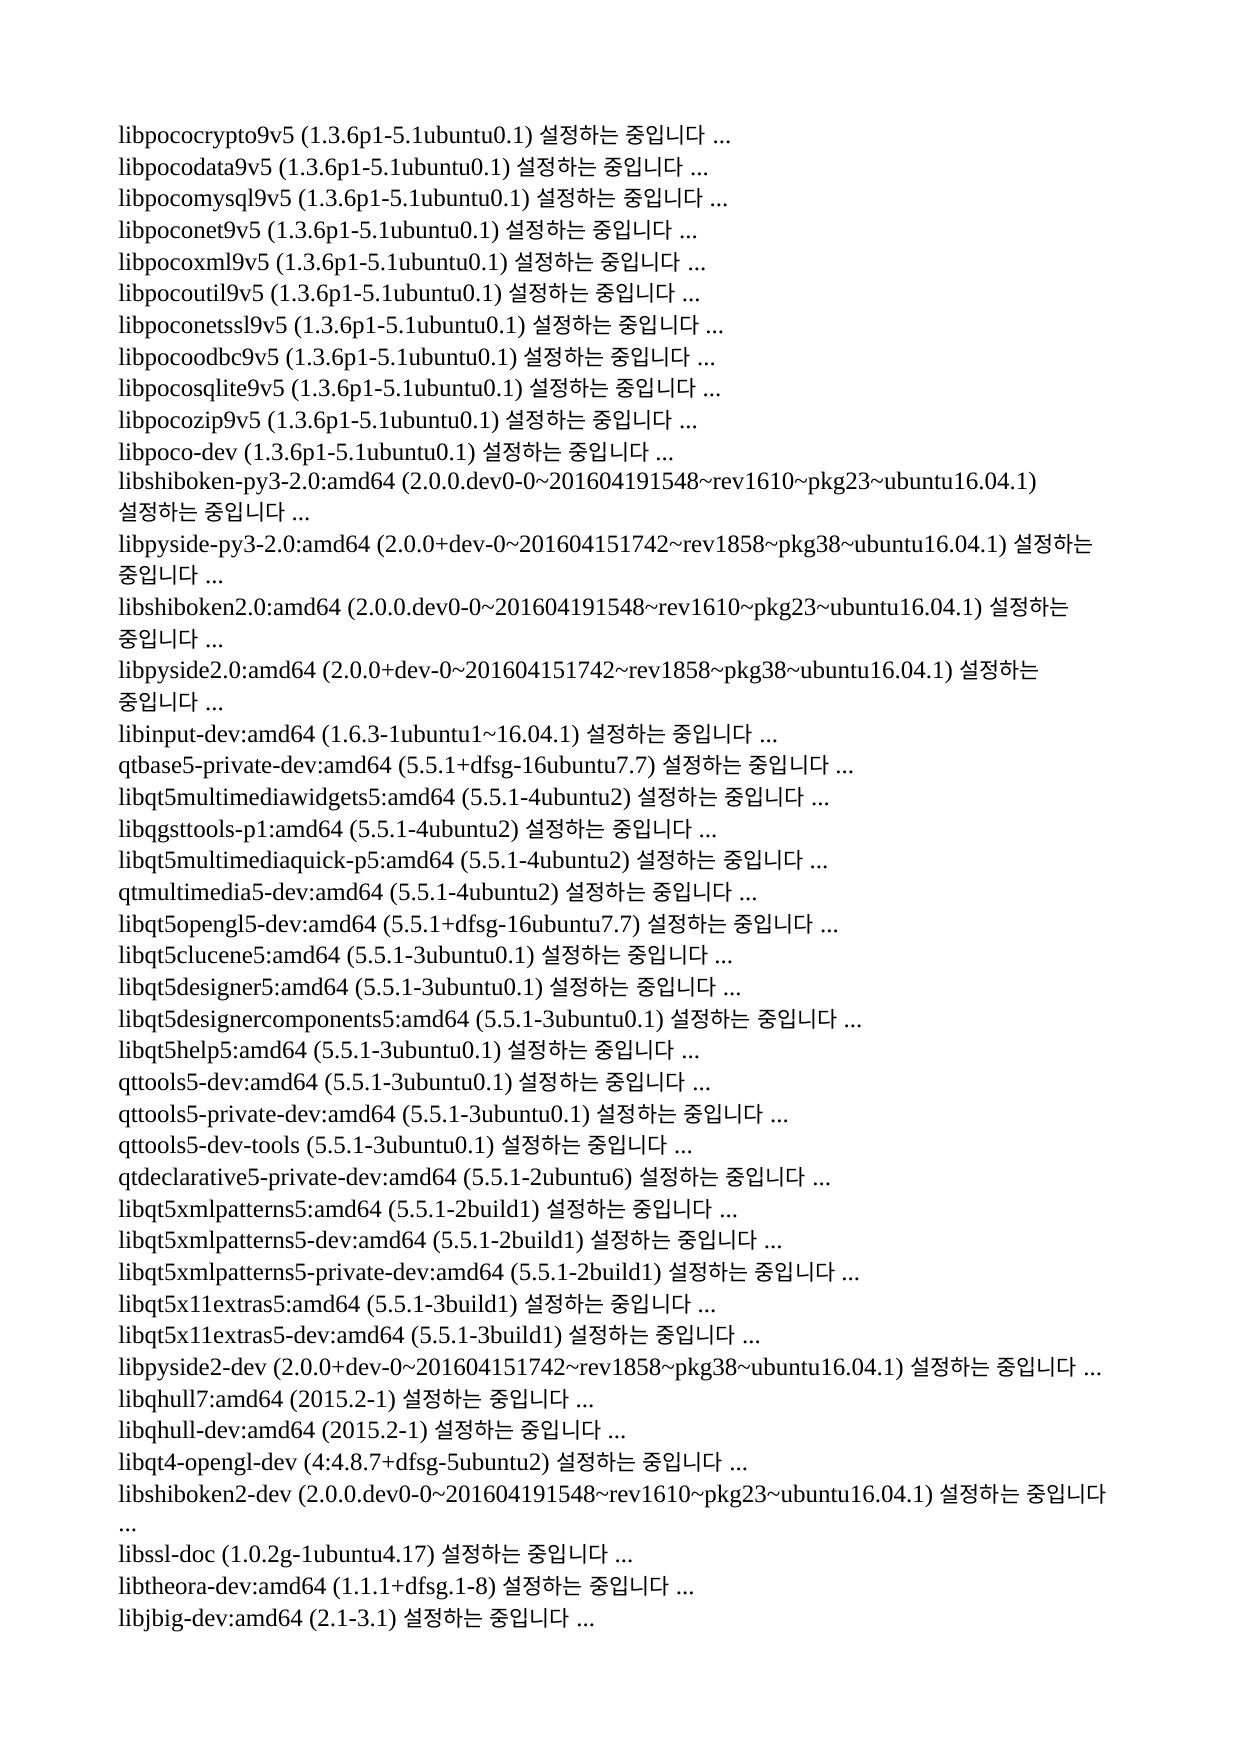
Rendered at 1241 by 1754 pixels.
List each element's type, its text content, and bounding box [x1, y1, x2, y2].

text libqt5x11extras5:amd64 (5.5.1-3build1) 설정하는 중입니다 ... [118, 1287, 1122, 1318]
text libqhull-dev:amd64 (2015.2-1) 설정하는 중입니다 ... [118, 1413, 1122, 1445]
text libinput-dev:amd64 (1.6.3-1ubuntu1~16.04.1) 설정하는 중입니다 ... [118, 717, 1122, 748]
text qtmultimedia5-dev:amd64 (5.5.1-4ubuntu2) 설정하는 중입니다 ... [118, 875, 1122, 907]
text libssl-doc (1.0.2g-1ubuntu4.17) 설정하는 중입니다 ... [118, 1537, 1122, 1569]
text libtheora-dev:amd64 (1.1.1+dfsg.1-8) 설정하는 중입니다 ... [118, 1569, 1122, 1601]
text libpocodata9v5 (1.3.6p1-5.1ubuntu0.1) 설정하는 중입니다 ... [118, 150, 1122, 181]
text libpyside2.0:amd64 (2.0.0+dev-0~201604151742~rev1858~pkg38~ubuntu16.04.1) 설정하는 중입니다 ... [118, 653, 1122, 717]
text libqgsttools-p1:amd64 (5.5.1-4ubuntu2) 설정하는 중입니다 ... [118, 812, 1122, 843]
text libqt5designercomponents5:amd64 (5.5.1-3ubuntu0.1) 설정하는 중입니다 ... [118, 1002, 1122, 1033]
text libpococrypto9v5 (1.3.6p1-5.1ubuntu0.1) 설정하는 중입니다 ... [118, 118, 1122, 150]
text libpocoxml9v5 (1.3.6p1-5.1ubuntu0.1) 설정하는 중입니다 ... [118, 245, 1122, 276]
text libjbig-dev:amd64 (2.1-3.1) 설정하는 중입니다 ... [118, 1601, 1122, 1632]
text libqt5x11extras5-dev:amd64 (5.5.1-3build1) 설정하는 중입니다 ... [118, 1318, 1122, 1350]
text libpocoutil9v5 (1.3.6p1-5.1ubuntu0.1) 설정하는 중입니다 ... [118, 276, 1122, 308]
text qttools5-dev-tools (5.5.1-3ubuntu0.1) 설정하는 중입니다 ... [118, 1128, 1122, 1160]
text libpocosqlite9v5 (1.3.6p1-5.1ubuntu0.1) 설정하는 중입니다 ... [118, 371, 1122, 403]
text libqt5xmlpatterns5:amd64 (5.5.1-2build1) 설정하는 중입니다 ... [118, 1192, 1122, 1223]
text qtbase5-private-dev:amd64 (5.5.1+dfsg-16ubuntu7.7) 설정하는 중입니다 ... [118, 748, 1122, 780]
text libpocomysql9v5 (1.3.6p1-5.1ubuntu0.1) 설정하는 중입니다 ... [118, 181, 1122, 213]
text libqt5multimediawidgets5:amd64 (5.5.1-4ubuntu2) 설정하는 중입니다 ... [118, 780, 1122, 812]
text libshiboken-py3-2.0:amd64 (2.0.0.dev0-0~201604191548~rev1610~pkg23~ubuntu16.04.1) 설정하는 중입니다 ... [118, 466, 1122, 527]
text libqt5multimediaquick-p5:amd64 (5.5.1-4ubuntu2) 설정하는 중입니다 ... [118, 843, 1122, 875]
text libpocoodbc9v5 (1.3.6p1-5.1ubuntu0.1) 설정하는 중입니다 ... [118, 340, 1122, 371]
text libshiboken2.0:amd64 (2.0.0.dev0-0~201604191548~rev1610~pkg23~ubuntu16.04.1) 설정하는 중입니다 ... [118, 590, 1122, 653]
text qtdeclarative5-private-dev:amd64 (5.5.1-2ubuntu6) 설정하는 중입니다 ... [118, 1160, 1122, 1192]
text libqt4-opengl-dev (4:4.8.7+dfsg-5ubuntu2) 설정하는 중입니다 ... [118, 1445, 1122, 1477]
text libqhull7:amd64 (2015.2-1) 설정하는 중입니다 ... [118, 1382, 1122, 1413]
text libqt5xmlpatterns5-dev:amd64 (5.5.1-2build1) 설정하는 중입니다 ... [118, 1223, 1122, 1255]
text libqt5help5:amd64 (5.5.1-3ubuntu0.1) 설정하는 중입니다 ... [118, 1033, 1122, 1065]
text libpyside2-dev (2.0.0+dev-0~201604151742~rev1858~pkg38~ubuntu16.04.1) 설정하는 중입니다 ... [118, 1350, 1122, 1382]
text libpoconet9v5 (1.3.6p1-5.1ubuntu0.1) 설정하는 중입니다 ... [118, 213, 1122, 245]
text libpoco-dev (1.3.6p1-5.1ubuntu0.1) 설정하는 중입니다 ... [118, 435, 1122, 466]
text libqt5xmlpatterns5-private-dev:amd64 (5.5.1-2build1) 설정하는 중입니다 ... [118, 1255, 1122, 1287]
text libpoconetssl9v5 (1.3.6p1-5.1ubuntu0.1) 설정하는 중입니다 ... [118, 308, 1122, 340]
text libpyside-py3-2.0:amd64 (2.0.0+dev-0~201604151742~rev1858~pkg38~ubuntu16.04.1) 설정하는 중입니다 ... [118, 527, 1122, 590]
text libqt5clucene5:amd64 (5.5.1-3ubuntu0.1) 설정하는 중입니다 ... [118, 938, 1122, 970]
text qttools5-dev:amd64 (5.5.1-3ubuntu0.1) 설정하는 중입니다 ... [118, 1065, 1122, 1097]
text libpocozip9v5 (1.3.6p1-5.1ubuntu0.1) 설정하는 중입니다 ... [118, 403, 1122, 435]
text qttools5-private-dev:amd64 (5.5.1-3ubuntu0.1) 설정하는 중입니다 ... [118, 1097, 1122, 1128]
text libqt5designer5:amd64 (5.5.1-3ubuntu0.1) 설정하는 중입니다 ... [118, 970, 1122, 1002]
text libshiboken2-dev (2.0.0.dev0-0~201604191548~rev1610~pkg23~ubuntu16.04.1) 설정하는 중입니다 ... [118, 1477, 1122, 1537]
text libqt5opengl5-dev:amd64 (5.5.1+dfsg-16ubuntu7.7) 설정하는 중입니다 ... [118, 907, 1122, 938]
